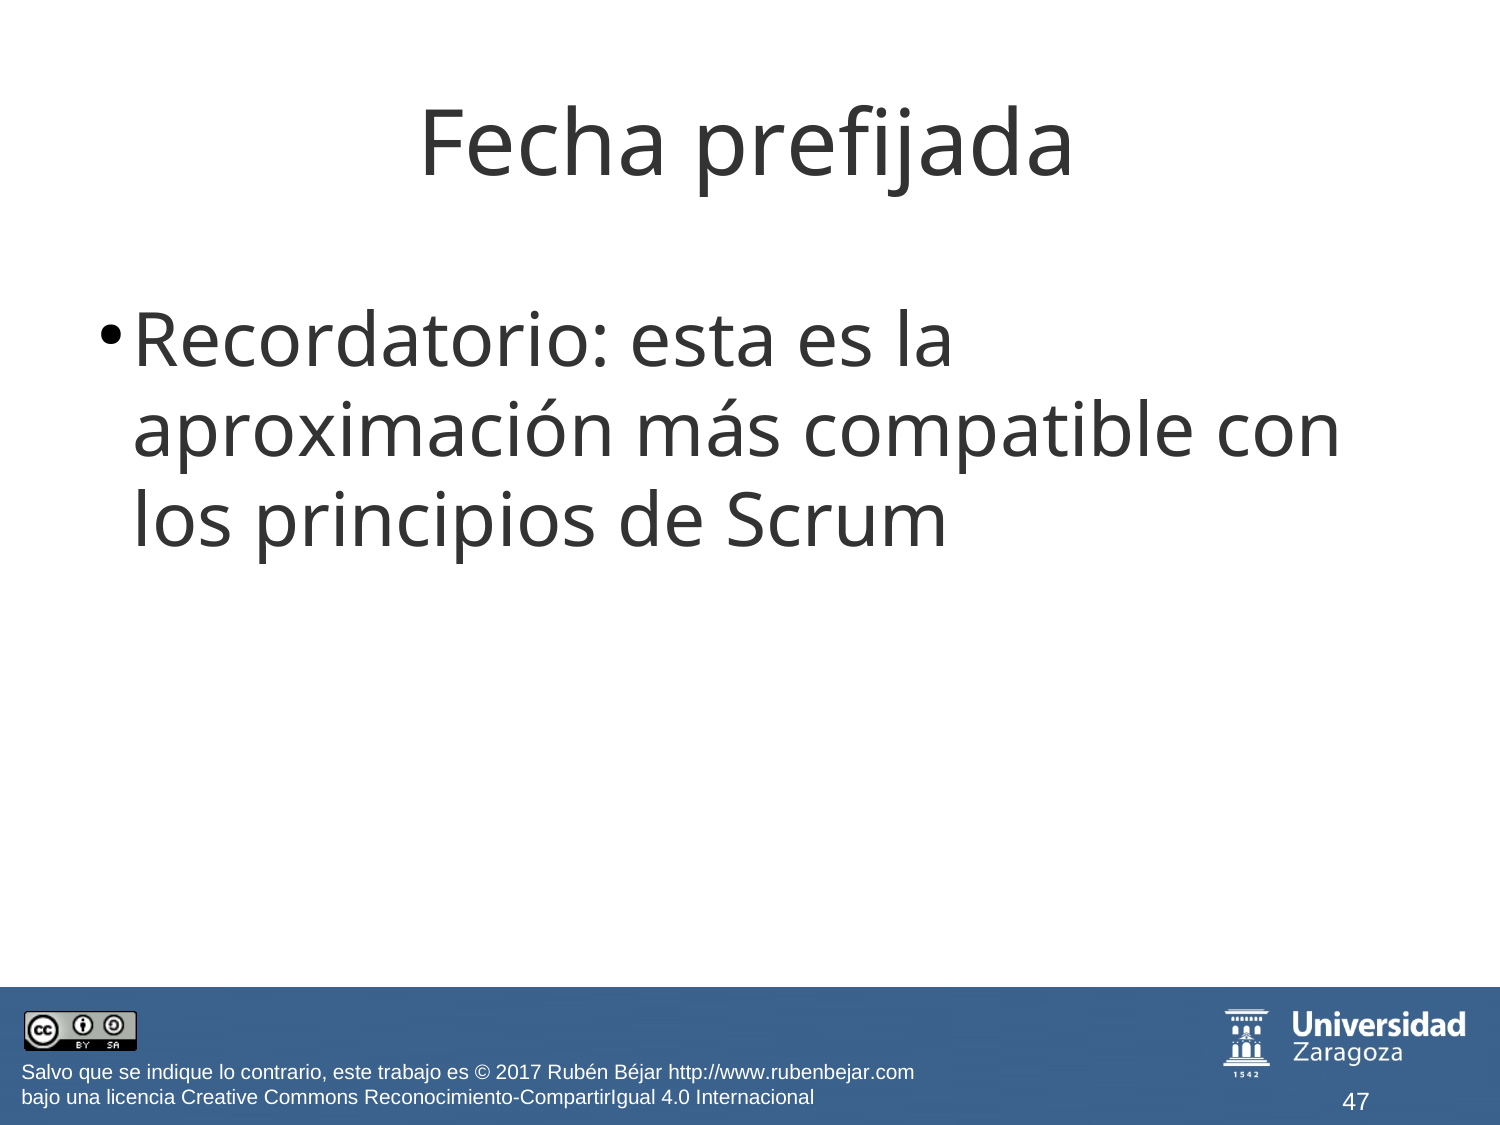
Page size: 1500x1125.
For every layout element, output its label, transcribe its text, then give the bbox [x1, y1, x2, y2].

list Recordatorio: esta es la aproximación más compatible con los principios de Scrum [82, 283, 1418, 957]
picture [0, 987, 1500, 1125]
title Fecha prefijada [74, 21, 1420, 257]
